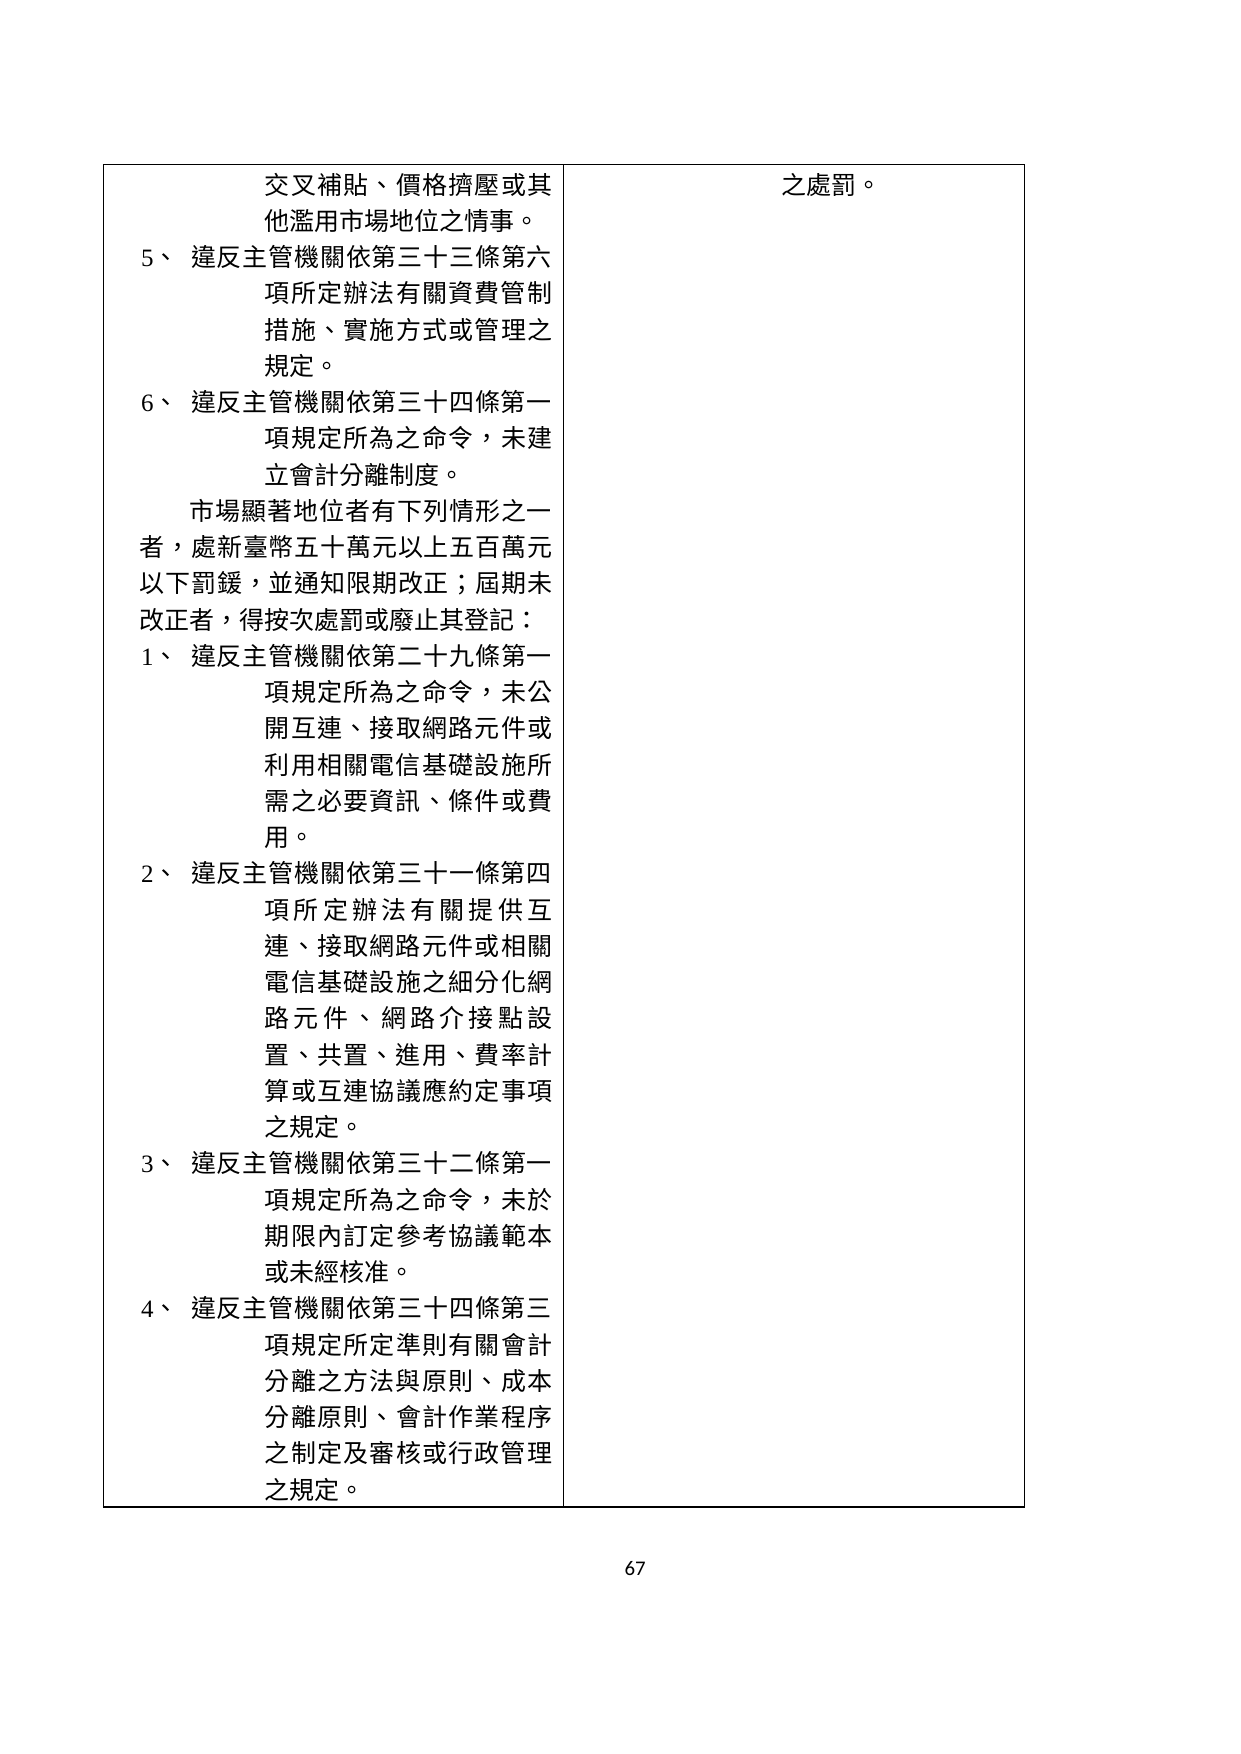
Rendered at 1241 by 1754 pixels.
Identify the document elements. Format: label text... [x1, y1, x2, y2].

table_cell 交叉補貼、價格擠壓或其他濫用市場地位之情事。 違反主管機關依第三十三條第六項所定辦法有關資費管制措施、實施方式或管理之規定。 違反主管機關依第三十四條第一項規定所為之命令，未建立會計分離制度。 市場顯著地位者有下列情形之一者，處新臺幣五十萬元以上五百萬元以下罰鍰，並通知限期改正；屆期未改正者，得按次處罰或廢止其登記： 違反主管機關依第二十九條第一項規定所為之命令，未公開互連、接取網路元件或利用相關電信基礎設施所需之必要資訊、條件或費用。 違反主管機關依第三十一條第四項所定辦法有關提供互連、接取網路元件或相關電信基礎設施之細分化網路元件、網路介接點設置、共置、進用、費率計算或互連協議應約定事項之規定。 違反主管機關依第三十二條第一項規定所為之命令，未於期限內訂定參考協議範本或未經核准。 違反主管機關依第三十四條第三項規定所定準則有關會計分離之方法與原則、成本分離原則、會計作業程序之制定及審核或行政管理之規定。 [104, 165, 563, 1506]
table_cell 之處罰。 [564, 165, 1024, 1506]
